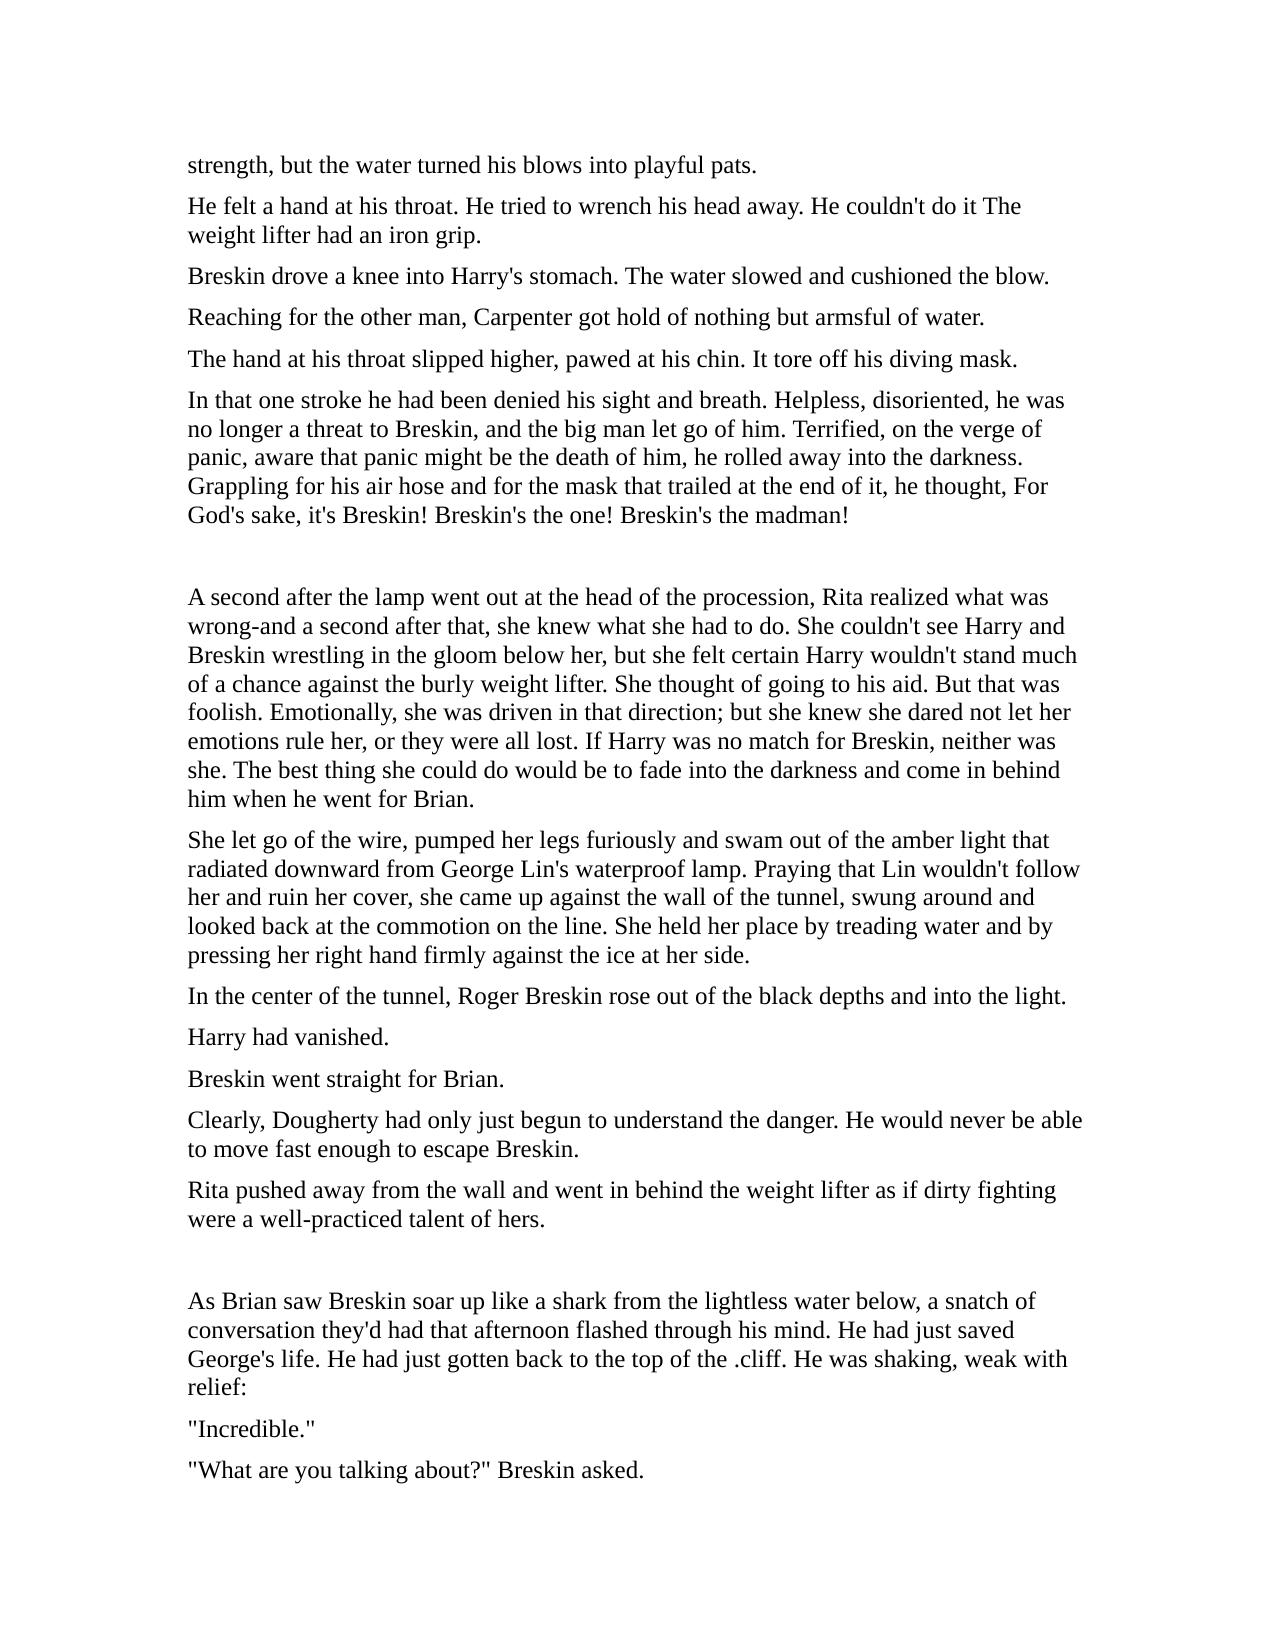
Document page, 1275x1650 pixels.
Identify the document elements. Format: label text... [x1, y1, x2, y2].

text Rita pushed away from the wall and went in behind the weight lifter as if dirty fighting were a well-practiced talent of hers. [187, 1175, 1087, 1232]
text Breskin drove a knee into Harry's stomach. The water slowed and cushioned the blow. [187, 261, 1087, 290]
text The hand at his throat slipped higher, pawed at his chin. It tore off his diving mask. [187, 344, 1087, 372]
text In the center of the tunnel, Roger Breskin rose out of the black depths and into the light. [187, 981, 1087, 1010]
text A second after the lamp went out at the head of the procession, Rita realized what was wrong-and a second after that, she knew what she had to do. She couldn't see Harry and Breskin wrestling in the gloom below her, but she felt certain Harry wouldn't stand much of a chance against the burly weight lifter. She thought of going to his aid. But that was foolish. Emotionally, she was driven in that direction; but she knew she dared not let her emotions rule her, or they were all lost. If Harry was no match for Breskin, neither was she. The best thing she could do would be to fade into the darkness and come in behind him when he went for Brian. [187, 582, 1087, 812]
text In that one stroke he had been denied his sight and breath. Helpless, disoriented, he was no longer a threat to Breskin, and the big man let go of him. Terrified, on the verge of panic, aware that panic might be the death of him, he rolled away into the darkness. Grappling for his air hose and for the mask that trailed at the end of it, he thought, For God's sake, it's Breskin! Breskin's the one! Breskin's the madman! [187, 385, 1087, 529]
text Harry had vanished. [187, 1022, 1087, 1051]
text "What are you talking about?" Breskin asked. [187, 1455, 1087, 1484]
text strength, but the water turned his blows into playful pats. [187, 150, 1087, 179]
text Clearly, Dougherty had only just begun to understand the danger. He would never be able to move fast enough to escape Breskin. [187, 1105, 1087, 1162]
text "Incredible." [187, 1414, 1087, 1442]
text He felt a hand at his throat. He tried to wrench his head away. He couldn't do it The weight lifter had an iron grip. [187, 191, 1087, 249]
text Breskin went straight for Brian. [187, 1064, 1087, 1092]
text She let go of the wire, pumped her legs furiously and swam out of the amber light that radiated downward from George Lin's waterproof lamp. Praying that Lin wouldn't follow her and ruin her cover, she came up against the wall of the tunnel, swung around and looked back at the commotion on the line. She held her place by treading water and by pressing her right hand firmly against the ice at her side. [187, 825, 1087, 969]
text As Brian saw Breskin soar up like a shark from the lightless water below, a snatch of conversation they'd had that afternoon flashed through his mind. He had just saved George's life. He had just gotten back to the top of the .cliff. He was shaking, weak with relief: [187, 1286, 1087, 1401]
text Reaching for the other man, Carpenter got hold of nothing but armsful of water. [187, 302, 1087, 331]
